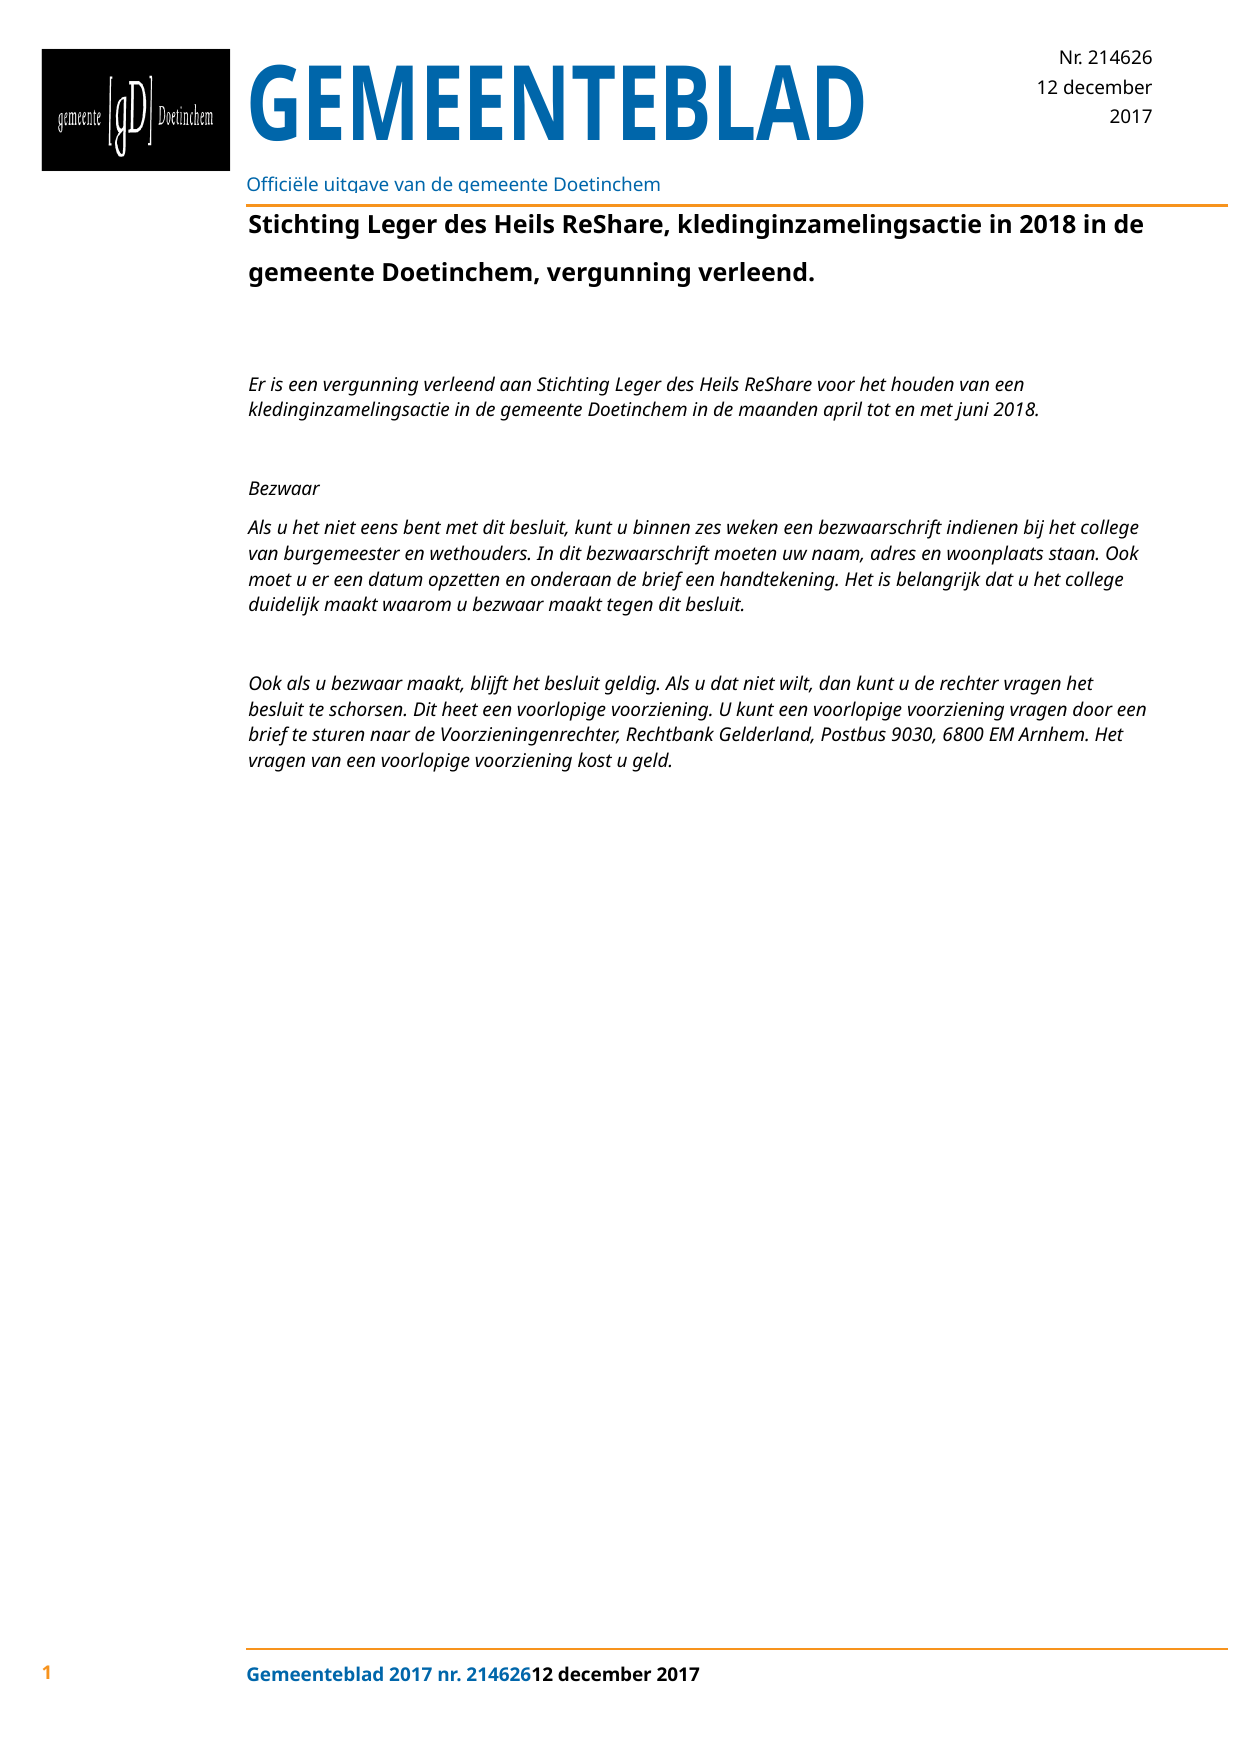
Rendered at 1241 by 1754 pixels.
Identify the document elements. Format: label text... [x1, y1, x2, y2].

text Er is een vergunning verleend aan Stichting Leger des Heils ReShare voor het houden van een kledinginzamelingsactie in de gemeente Doetinchem in de maanden april tot en met juni 2018. [248, 371, 1152, 422]
text Ook als u bezwaar maakt, blijft het besluit geldig. Als u dat niet wilt, dan kunt u de rechter vragen het besluit te schorsen. Dit heet een voorlopige voorziening. U kunt een voorlopige voorziening vragen door een brief te sturen naar de Voorzieningenrechter, Rechtbank Gelderland, Postbus 9030, 6800 EM Arnhem. Het vragen van een voorlopige voorziening kost u geld. [248, 670, 1152, 773]
text Bezwaar [248, 475, 1152, 501]
text Stichting Leger des Heils ReShare, kledinginzamelingsactie in 2018 in de gemeente Doetinchem, vergunning verleend. [248, 207, 1152, 288]
picture [41, 47, 231, 172]
text Als u het niet eens bent met dit besluit, kunt u binnen zes weken een bezwaarschrift indienen bij het college van burgemeester en wethouders. In dit bezwaarschrift moeten uw naam, adres en woonplaats staan. Ook moet u er een datum opzetten en onderaan de brief een handtekening. Het is belangrijk dat u het college duidelijk maakt waarom u bezwaar maakt tegen dit besluit. [248, 514, 1152, 617]
